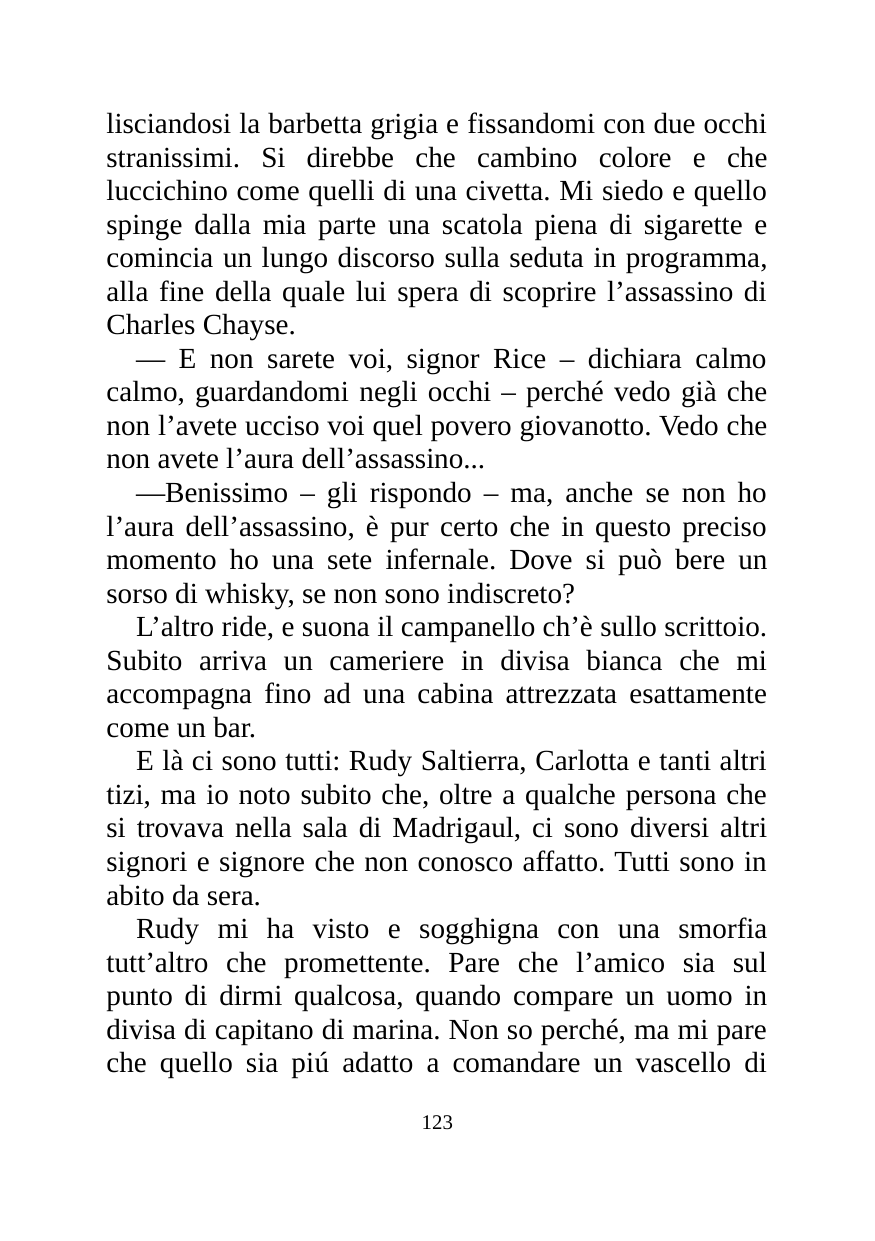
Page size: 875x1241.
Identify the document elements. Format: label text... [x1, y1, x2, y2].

text —Benissimo – gli rispondo – ma, anche se non ho l’aura dell’assassino, è pur certo che in questo preciso momento ho una sete infernale. Dove si può bere un sorso di whisky, se non sono indiscreto? [106, 475, 768, 609]
text — E non sarete voi, signor Rice – dichiara calmo calmo, guardandomi negli occhi – perché vedo già che non l’avete ucciso voi quel povero giovanotto. Vedo che non avete l’aura dell’assassino... [106, 341, 768, 475]
text E là ci sono tutti: Rudy Saltierra, Carlotta e tanti altri tizi, ma io noto subito che, oltre a qualche persona che si trovava nella sala di Madrigaul, ci sono diversi altri signori e signore che non conosco affatto. Tutti sono in abito da sera. [106, 743, 768, 911]
text lisciandosi la barbetta grigia e fissandomi con due occhi stranissimi. Si direbbe che cambino colore e che luccichino come quelli di una civetta. Mi siedo e quello spinge dalla mia parte una scatola piena di sigarette e comincia un lungo discorso sulla seduta in programma, alla fine della quale lui spera di scoprire l’assassino di Charles Chayse. [106, 106, 768, 341]
text Rudy mi ha visto e sogghigna con una smorfia tutt’altro che promettente. Pare che l’amico sia sul punto di dirmi qualcosa, quando compare un uomo in divisa di capitano di marina. Non so perché, ma mi pare che quello sia piú adatto a comandare un vascello di [106, 911, 768, 1079]
text L’altro ride, e suona il campanello ch’è sullo scrittoio. Subito arriva un cameriere in divisa bianca che mi accompagna fino ad una cabina attrezzata esattamente come un bar. [106, 609, 768, 743]
